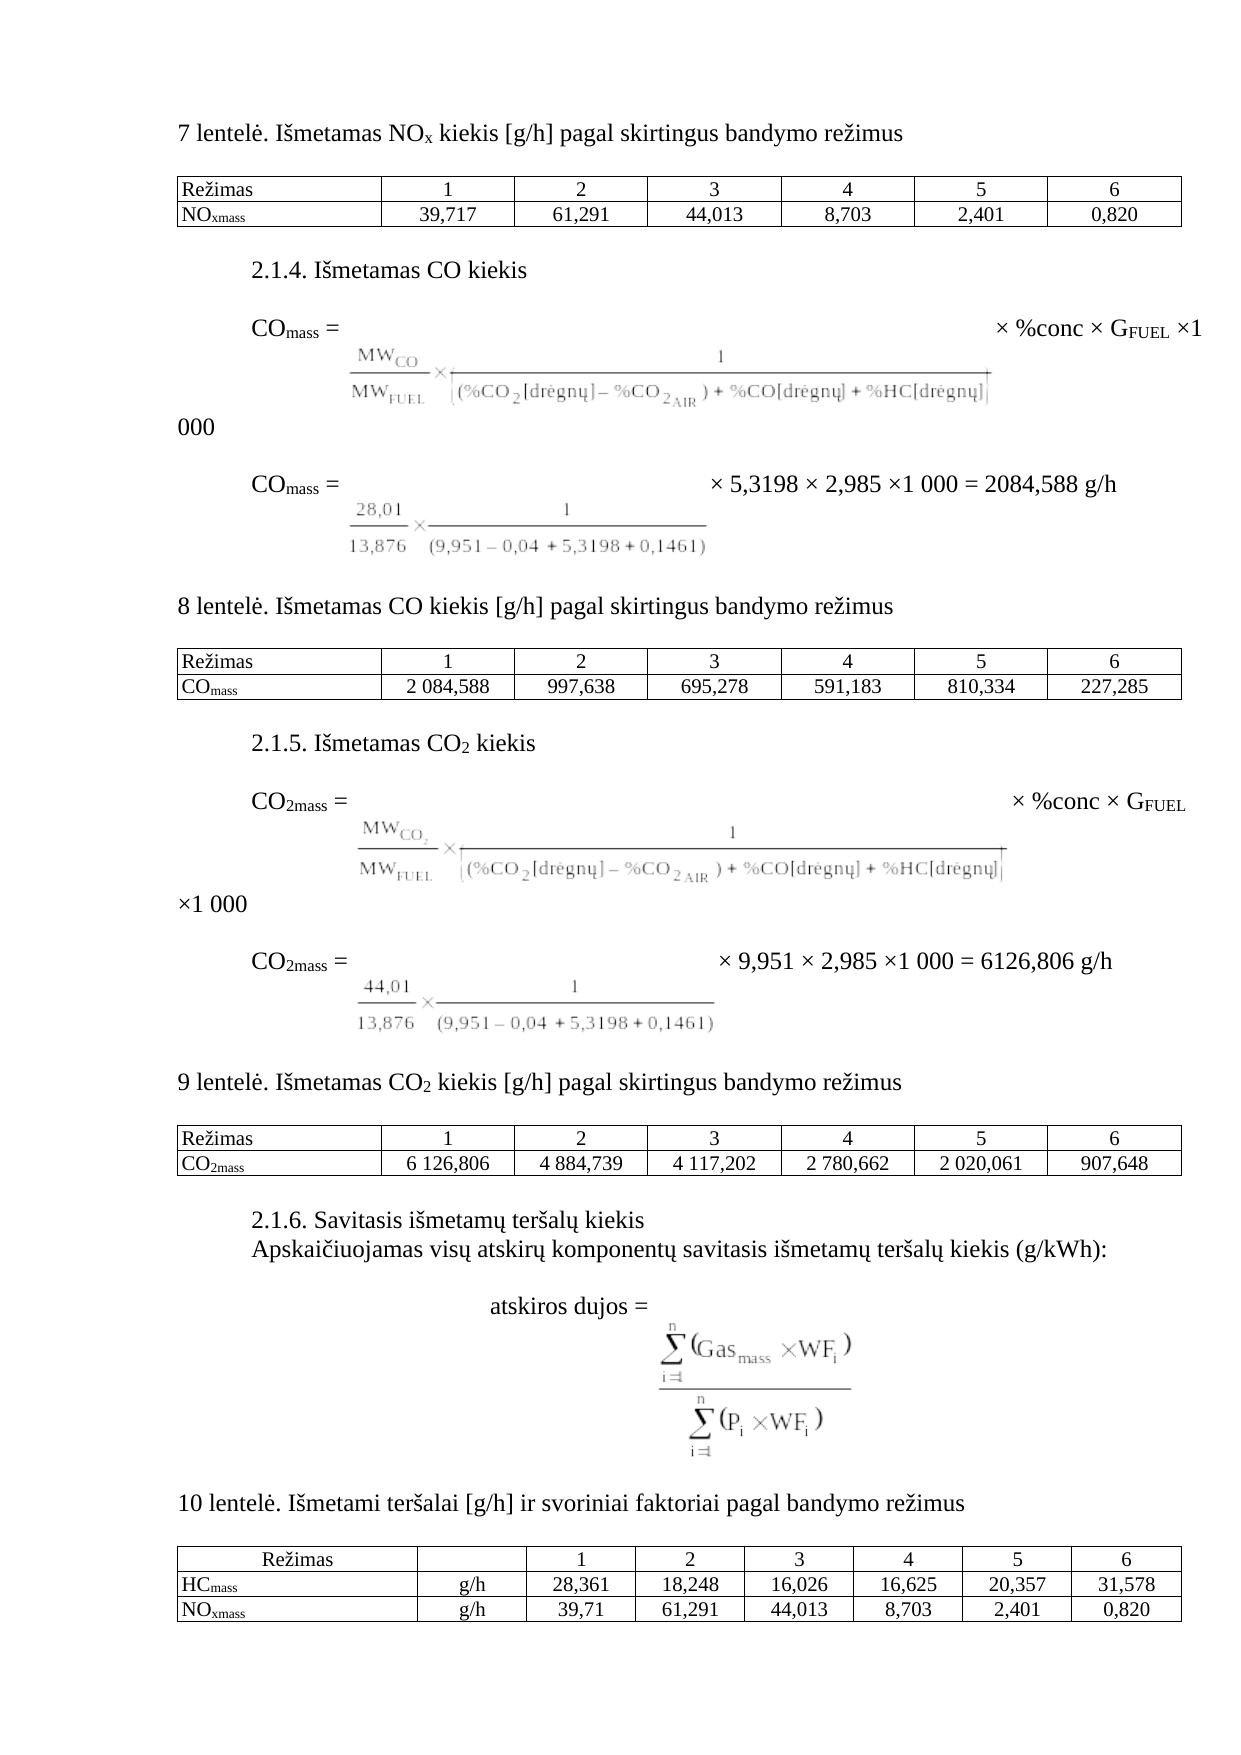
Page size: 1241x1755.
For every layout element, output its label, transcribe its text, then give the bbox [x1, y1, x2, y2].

table_cell 6 126,806 [382, 1151, 514, 1175]
text 2.1.4. Išmetamas CO kiekis [177, 256, 1166, 284]
table_cell HCmass [178, 1572, 417, 1596]
table_cell 227,285 [1048, 675, 1181, 698]
table_header 5 [963, 1547, 1071, 1571]
table_cell 8,703 [782, 202, 914, 226]
text Apskaičiuojamas visų atskirų komponentų savitasis išmetamų teršalų kiekis (g/kWh): [177, 1234, 1166, 1262]
table_header [418, 1547, 526, 1571]
table_cell 0,820 [1048, 202, 1181, 226]
table_header Režimas [178, 177, 381, 201]
table_header 1 [527, 1547, 635, 1571]
table_cell 61,291 [636, 1597, 744, 1621]
text 9 lentelė. Išmetamas CO2 kiekis [g/h] pagal skirtingus bandymo režimus [177, 1067, 1166, 1096]
table_cell 4 117,202 [648, 1151, 781, 1175]
table_header 1 [382, 1126, 514, 1150]
table_cell 695,278 [648, 675, 781, 698]
table_cell COmass [178, 675, 381, 698]
table_cell 20,357 [963, 1572, 1071, 1596]
table_header 5 [915, 177, 1047, 201]
text COmass = × %conc × GFUEL ×1 000 [177, 313, 1216, 441]
table_header 3 [648, 649, 781, 673]
table_cell g/h [418, 1597, 526, 1621]
text 10 lentelė. Išmetami teršalai [g/h] ir svoriniai faktoriai pagal bandymo režimus [177, 1488, 1166, 1517]
text CO2mass = × 9,951 × 2,985 ×1 000 = 6126,806 g/h [177, 946, 1216, 1039]
text COmass = × 5,3198 × 2,985 ×1 000 = 2084,588 g/h [177, 469, 1216, 562]
table_header 3 [648, 177, 781, 201]
table_header 2 [515, 177, 647, 201]
table_cell 31,578 [1072, 1572, 1181, 1596]
table_header 1 [382, 649, 514, 673]
table_header 3 [745, 1547, 853, 1571]
table_header 4 [782, 1126, 914, 1150]
text 7 lentelė. Išmetamas NOx kiekis [g/h] pagal skirtingus bandymo režimus [177, 118, 1166, 147]
table_cell 44,013 [745, 1597, 853, 1621]
table_header 2 [636, 1547, 744, 1571]
table_cell 61,291 [515, 202, 647, 226]
table_cell 997,638 [515, 675, 647, 698]
table_cell 2,401 [915, 202, 1047, 226]
text 2.1.6. Savitasis išmetamų teršalų kiekis [177, 1205, 1166, 1234]
table_header 5 [915, 1126, 1047, 1150]
table_header 2 [515, 649, 647, 673]
text atskiros dujos = [177, 1291, 1166, 1459]
text 8 lentelė. Išmetamas CO kiekis [g/h] pagal skirtingus bandymo režimus [177, 591, 1166, 619]
table_header 4 [782, 649, 914, 673]
table_cell 28,361 [527, 1572, 635, 1596]
table_header Režimas [178, 1547, 417, 1571]
table_header Režimas [178, 649, 381, 673]
table_header 6 [1048, 177, 1181, 201]
table_header 3 [648, 1126, 781, 1150]
table_cell 810,334 [915, 675, 1047, 698]
table_cell 2 780,662 [782, 1151, 914, 1175]
text 2.1.5. Išmetamas CO2 kiekis [177, 728, 1166, 757]
table_cell NOxmass [178, 1597, 417, 1621]
text CO2mass = × %conc × GFUEL ×1 000 [177, 786, 1216, 917]
table_cell 4 884,739 [515, 1151, 647, 1175]
table_cell 39,71 [527, 1597, 635, 1621]
table_cell 2,401 [963, 1597, 1071, 1621]
table_header 4 [854, 1547, 962, 1571]
table_cell 2 084,588 [382, 675, 514, 698]
table_cell 44,013 [648, 202, 781, 226]
table_header 6 [1048, 1126, 1181, 1150]
table_cell 907,648 [1048, 1151, 1181, 1175]
table_header Režimas [178, 1126, 381, 1150]
table_header 5 [915, 649, 1047, 673]
table_cell 0,820 [1072, 1597, 1181, 1621]
table_cell 2 020,061 [915, 1151, 1047, 1175]
table_header 6 [1072, 1547, 1181, 1571]
table_header 4 [782, 177, 914, 201]
table_cell 16,625 [854, 1572, 962, 1596]
table_header 2 [515, 1126, 647, 1150]
table_cell g/h [418, 1572, 526, 1596]
table_cell 591,183 [782, 675, 914, 698]
table_cell 18,248 [636, 1572, 744, 1596]
table_header 1 [382, 177, 514, 201]
table_cell CO2mass [178, 1151, 381, 1175]
table_header 6 [1048, 649, 1181, 673]
table_cell 8,703 [854, 1597, 962, 1621]
table_cell NOxmass [178, 202, 381, 226]
table_cell 16,026 [745, 1572, 853, 1596]
table_cell 39,717 [382, 202, 514, 226]
